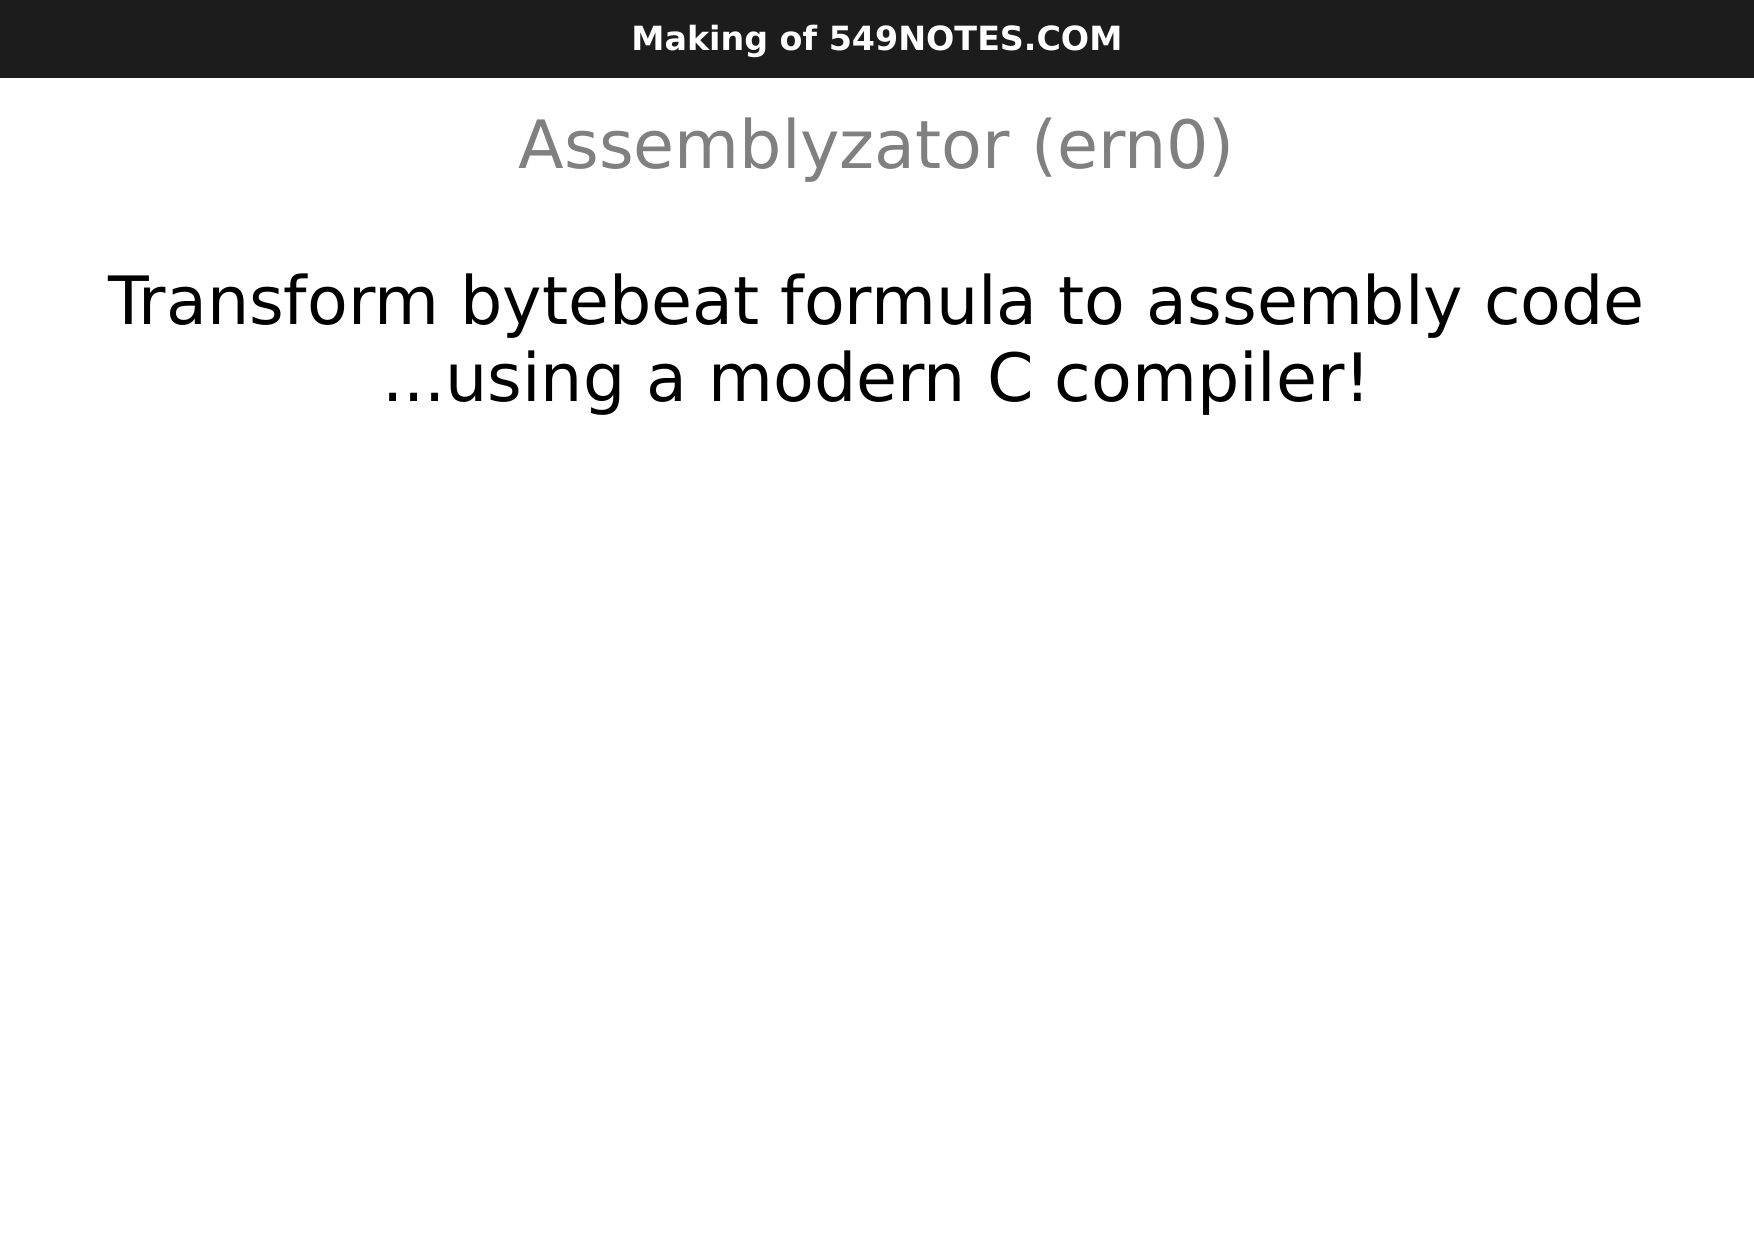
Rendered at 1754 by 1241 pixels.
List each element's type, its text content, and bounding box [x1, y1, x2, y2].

text ...using a modern C compiler! [0, 340, 1754, 417]
text Assemblyzator (ern0) [0, 107, 1754, 185]
text Transform bytebeat formula to assembly code [0, 262, 1754, 340]
